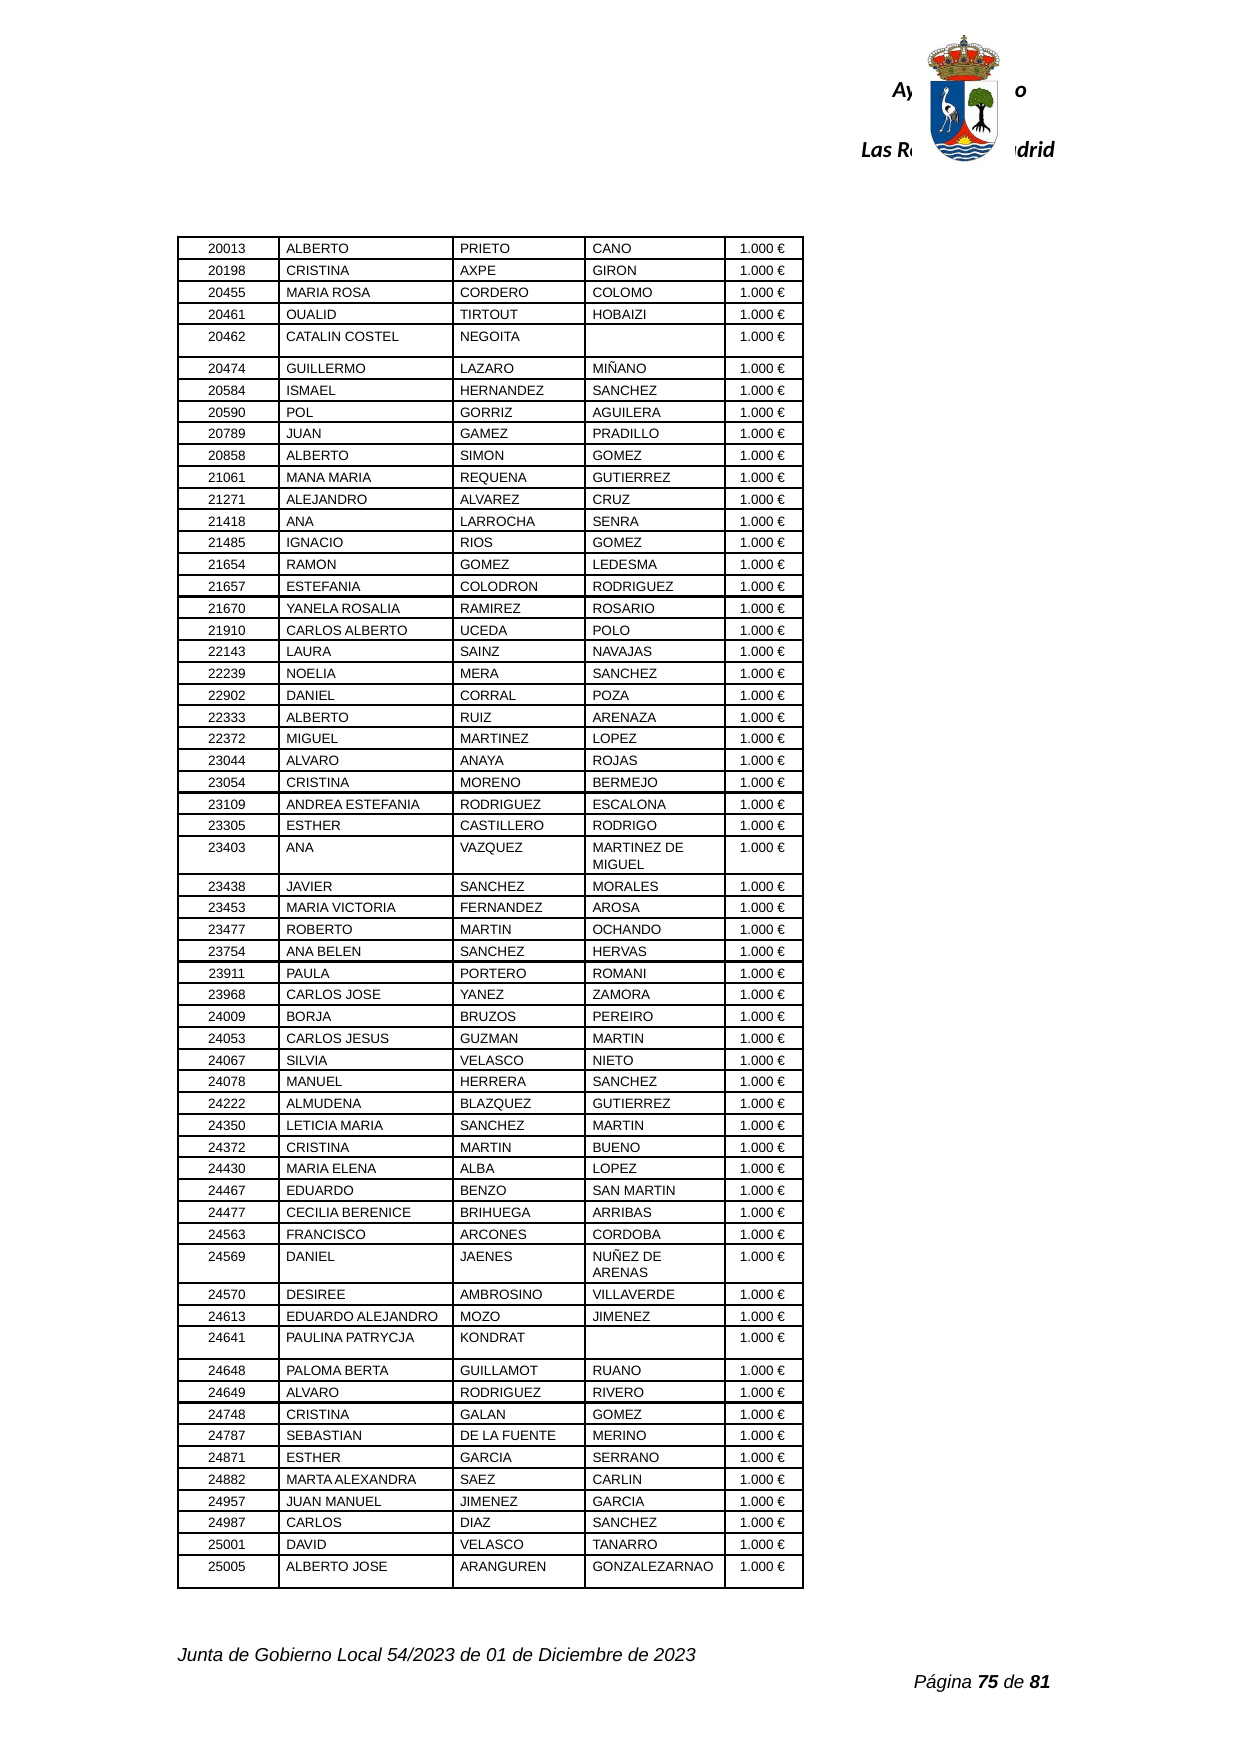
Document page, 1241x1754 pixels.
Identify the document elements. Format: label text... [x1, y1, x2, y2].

table_cell OUALID [280, 304, 452, 323]
table_cell 22239 [179, 663, 278, 682]
table_cell MARIA ROSA [280, 282, 452, 302]
table_cell DIAZ [454, 1512, 584, 1532]
table_cell 1.000 € [726, 1006, 802, 1026]
table_cell 1.000 € [726, 837, 802, 873]
table_cell 24648 [179, 1360, 278, 1379]
table_cell [586, 325, 724, 356]
table_cell JUAN [280, 423, 452, 443]
table_cell BRIHUEGA [454, 1202, 584, 1222]
table_cell MARTIN [586, 1028, 724, 1047]
table_cell EDUARDO ALEJANDRO [280, 1306, 452, 1325]
table_cell ESCALONA [586, 794, 724, 813]
table_cell MOZO [454, 1306, 584, 1325]
table_cell 1.000 € [726, 576, 802, 595]
table_cell 1.000 € [726, 1202, 802, 1222]
table_cell 1.000 € [726, 1469, 802, 1488]
table_cell LAZARO [454, 358, 584, 378]
table_cell SIMON [454, 445, 584, 465]
table_cell 1.000 € [726, 1425, 802, 1445]
table_cell ANA [280, 837, 452, 873]
table_cell 1.000 € [726, 304, 802, 323]
table_cell CORDERO [454, 282, 584, 302]
table_cell 24882 [179, 1469, 278, 1488]
table_cell BORJA [280, 1006, 452, 1026]
table_cell CRISTINA [280, 772, 452, 791]
table_cell ESTHER [280, 815, 452, 835]
table_cell FERNANDEZ [454, 897, 584, 917]
table_cell REQUENA [454, 467, 584, 487]
table_cell 1.000 € [726, 402, 802, 421]
table_cell MIGUEL [280, 728, 452, 748]
table_cell 24957 [179, 1491, 278, 1510]
table_cell 1.000 € [726, 532, 802, 552]
table_cell 1.000 € [726, 1180, 802, 1200]
table_cell ROSARIO [586, 598, 724, 617]
table_cell 1.000 € [726, 1224, 802, 1243]
table_cell ZAMORA [586, 984, 724, 1004]
table_cell NAVAJAS [586, 641, 724, 661]
table_cell LARROCHA [454, 510, 584, 530]
table_cell VELASCO [454, 1050, 584, 1069]
table_cell GONZALEZARNAO [586, 1556, 724, 1587]
table_cell RODRIGUEZ [586, 576, 724, 595]
table_cell 24987 [179, 1512, 278, 1532]
table_cell CARLOS [280, 1512, 452, 1532]
table_cell 24430 [179, 1158, 278, 1178]
table_cell MERINO [586, 1425, 724, 1445]
table_cell 1.000 € [726, 941, 802, 960]
table_cell 23911 [179, 963, 278, 982]
table_cell 24570 [179, 1284, 278, 1303]
table_cell MARTIN [586, 1115, 724, 1134]
table_cell DANIEL [280, 685, 452, 704]
table_cell JIMENEZ [454, 1491, 584, 1510]
table_cell VELASCO [454, 1534, 584, 1554]
table_cell 1.000 € [726, 728, 802, 748]
table_cell SAEZ [454, 1469, 584, 1488]
table_cell 1.000 € [726, 897, 802, 917]
table_cell SERRANO [586, 1447, 724, 1467]
table_cell HERVAS [586, 941, 724, 960]
table_cell LAURA [280, 641, 452, 661]
table_cell 1.000 € [726, 919, 802, 938]
table_cell GOMEZ [586, 1404, 724, 1423]
table_cell ANAYA [454, 750, 584, 769]
table_cell COLOMO [586, 282, 724, 302]
table_cell 1.000 € [726, 238, 802, 258]
table_cell 1.000 € [726, 1115, 802, 1134]
table_cell 1.000 € [726, 380, 802, 399]
table_cell ALBA [454, 1158, 584, 1178]
table_cell RUIZ [454, 706, 584, 726]
table_cell GOMEZ [586, 445, 724, 465]
table_cell 1.000 € [726, 1093, 802, 1113]
table_cell [586, 1327, 724, 1358]
table_cell POZA [586, 685, 724, 704]
table_cell ALVAREZ [454, 489, 584, 508]
table_cell 1.000 € [726, 1071, 802, 1091]
table_cell 21657 [179, 576, 278, 595]
table_cell SANCHEZ [586, 1071, 724, 1091]
table_cell 22372 [179, 728, 278, 748]
table_cell ANA [280, 510, 452, 530]
table_cell 1.000 € [726, 510, 802, 530]
table_cell 24067 [179, 1050, 278, 1069]
table_cell ROBERTO [280, 919, 452, 938]
table_cell BRUZOS [454, 1006, 584, 1026]
table_cell ANA BELEN [280, 941, 452, 960]
table_cell 21910 [179, 619, 278, 639]
table_cell LETICIA MARIA [280, 1115, 452, 1134]
table_cell GALAN [454, 1404, 584, 1423]
table_cell GUILLAMOT [454, 1360, 584, 1379]
table_cell 1.000 € [726, 772, 802, 791]
table_cell MARTIN [454, 1137, 584, 1156]
table_cell JAENES [454, 1245, 584, 1282]
table_cell BENZO [454, 1180, 584, 1200]
table_cell 1.000 € [726, 685, 802, 704]
table_cell KONDRAT [454, 1327, 584, 1358]
table_cell 24787 [179, 1425, 278, 1445]
table_cell MORALES [586, 875, 724, 895]
table_cell CARLOS JOSE [280, 984, 452, 1004]
table_cell 1.000 € [726, 619, 802, 639]
table_cell 1.000 € [726, 1491, 802, 1510]
table_cell 23477 [179, 919, 278, 938]
table_cell 1.000 € [726, 1306, 802, 1325]
table_cell ALBERTO JOSE [280, 1556, 452, 1587]
table_cell HERRERA [454, 1071, 584, 1091]
table_cell 1.000 € [726, 1360, 802, 1379]
table_cell 1.000 € [726, 1158, 802, 1178]
table_cell MANUEL [280, 1071, 452, 1091]
table_cell NEGOITA [454, 325, 584, 356]
table_cell 24641 [179, 1327, 278, 1358]
table_cell 20455 [179, 282, 278, 302]
table_cell GUZMAN [454, 1028, 584, 1047]
table_cell VILLAVERDE [586, 1284, 724, 1303]
table_cell 21271 [179, 489, 278, 508]
table_cell 22143 [179, 641, 278, 661]
table_cell MIÑANO [586, 358, 724, 378]
table_cell CANO [586, 238, 724, 258]
table_cell PORTERO [454, 963, 584, 982]
table_cell GORRIZ [454, 402, 584, 421]
table_cell JIMENEZ [586, 1306, 724, 1325]
table_cell TIRTOUT [454, 304, 584, 323]
table_cell 1.000 € [726, 1512, 802, 1532]
table_cell 1.000 € [726, 1050, 802, 1069]
table_cell GOMEZ [454, 554, 584, 574]
table_cell 20198 [179, 260, 278, 280]
table_cell 23453 [179, 897, 278, 917]
table_cell RIOS [454, 532, 584, 552]
table_cell MARTINEZ DE MIGUEL [586, 837, 724, 873]
table_cell CRUZ [586, 489, 724, 508]
table_cell ALEJANDRO [280, 489, 452, 508]
table_cell LEDESMA [586, 554, 724, 574]
table_cell POL [280, 402, 452, 421]
table_cell 23438 [179, 875, 278, 895]
table_cell ARANGUREN [454, 1556, 584, 1587]
table_cell CRISTINA [280, 1404, 452, 1423]
table_cell CRISTINA [280, 260, 452, 280]
table_cell 1.000 € [726, 282, 802, 302]
table_cell 24569 [179, 1245, 278, 1282]
table_cell 1.000 € [726, 260, 802, 280]
table_cell 1.000 € [726, 325, 802, 356]
table_cell MERA [454, 663, 584, 682]
table_cell HOBAIZI [586, 304, 724, 323]
table_cell 24053 [179, 1028, 278, 1047]
table_cell DE LA FUENTE [454, 1425, 584, 1445]
table_cell 1.000 € [726, 1284, 802, 1303]
table_cell RUANO [586, 1360, 724, 1379]
table_cell CASTILLERO [454, 815, 584, 835]
table_cell SANCHEZ [586, 1512, 724, 1532]
table_cell 24467 [179, 1180, 278, 1200]
table_cell 1.000 € [726, 445, 802, 465]
table_cell 1.000 € [726, 706, 802, 726]
table_cell GAMEZ [454, 423, 584, 443]
table_cell GUTIERREZ [586, 1093, 724, 1113]
table_cell VAZQUEZ [454, 837, 584, 873]
table_cell 24563 [179, 1224, 278, 1243]
table_cell GUILLERMO [280, 358, 452, 378]
table_cell RAMIREZ [454, 598, 584, 617]
table_cell JAVIER [280, 875, 452, 895]
table_cell 1.000 € [726, 1534, 802, 1554]
table_cell AGUILERA [586, 402, 724, 421]
table_cell ALBERTO [280, 445, 452, 465]
table_cell CATALIN COSTEL [280, 325, 452, 356]
table_cell CORRAL [454, 685, 584, 704]
table_cell 24649 [179, 1382, 278, 1401]
table_cell SANCHEZ [454, 875, 584, 895]
table_cell MARTINEZ [454, 728, 584, 748]
table_cell AMBROSINO [454, 1284, 584, 1303]
table_cell 23044 [179, 750, 278, 769]
table_cell 21418 [179, 510, 278, 530]
table_cell 1.000 € [726, 641, 802, 661]
table_cell CRISTINA [280, 1137, 452, 1156]
table_cell 20474 [179, 358, 278, 378]
table_cell FRANCISCO [280, 1224, 452, 1243]
table_cell SAN MARTIN [586, 1180, 724, 1200]
table_cell PRADILLO [586, 423, 724, 443]
table_cell 20590 [179, 402, 278, 421]
table_cell SANCHEZ [586, 380, 724, 399]
table_cell CECILIA BERENICE [280, 1202, 452, 1222]
table_cell ESTHER [280, 1447, 452, 1467]
table_cell 1.000 € [726, 963, 802, 982]
table_cell ARRIBAS [586, 1202, 724, 1222]
table_cell 20462 [179, 325, 278, 356]
table_cell PALOMA BERTA [280, 1360, 452, 1379]
table_cell LOPEZ [586, 1158, 724, 1178]
table_cell ALVARO [280, 1382, 452, 1401]
table_cell NUÑEZ DE ARENAS [586, 1245, 724, 1282]
table_cell 20013 [179, 238, 278, 258]
table_cell EDUARDO [280, 1180, 452, 1200]
table_cell DESIREE [280, 1284, 452, 1303]
table_cell RODRIGUEZ [454, 1382, 584, 1401]
table_cell 20789 [179, 423, 278, 443]
table_cell AROSA [586, 897, 724, 917]
table_cell 20584 [179, 380, 278, 399]
table_cell MARTIN [454, 919, 584, 938]
table_cell JUAN MANUEL [280, 1491, 452, 1510]
table_cell ALVARO [280, 750, 452, 769]
table_cell SANCHEZ [454, 1115, 584, 1134]
table_cell 24009 [179, 1006, 278, 1026]
table_cell 24372 [179, 1137, 278, 1156]
table_cell PRIETO [454, 238, 584, 258]
table_cell 1.000 € [726, 1556, 802, 1587]
table_cell ROMANI [586, 963, 724, 982]
table_cell GUTIERREZ [586, 467, 724, 487]
table_cell 1.000 € [726, 1447, 802, 1467]
table_cell RIVERO [586, 1382, 724, 1401]
table_cell MARIA VICTORIA [280, 897, 452, 917]
table_cell 1.000 € [726, 794, 802, 813]
table_cell SEBASTIAN [280, 1425, 452, 1445]
table_cell POLO [586, 619, 724, 639]
table_cell TANARRO [586, 1534, 724, 1554]
table_cell 1.000 € [726, 815, 802, 835]
table_cell HERNANDEZ [454, 380, 584, 399]
table_cell 24222 [179, 1093, 278, 1113]
table_cell SAINZ [454, 641, 584, 661]
table_cell 24748 [179, 1404, 278, 1423]
table_cell IGNACIO [280, 532, 452, 552]
table_cell 23754 [179, 941, 278, 960]
table_cell BERMEJO [586, 772, 724, 791]
table_cell 1.000 € [726, 1245, 802, 1282]
table_cell MORENO [454, 772, 584, 791]
table_cell 24350 [179, 1115, 278, 1134]
table_cell SILVIA [280, 1050, 452, 1069]
table_cell 1.000 € [726, 1404, 802, 1423]
table_cell 1.000 € [726, 598, 802, 617]
table_cell 1.000 € [726, 554, 802, 574]
table_cell GIRON [586, 260, 724, 280]
table_cell NIETO [586, 1050, 724, 1069]
table_cell 1.000 € [726, 489, 802, 508]
table_cell UCEDA [454, 619, 584, 639]
table_cell YANEZ [454, 984, 584, 1004]
table_cell 1.000 € [726, 1327, 802, 1358]
table_cell YANELA ROSALIA [280, 598, 452, 617]
table_cell 21670 [179, 598, 278, 617]
table_cell 25001 [179, 1534, 278, 1554]
table_cell AXPE [454, 260, 584, 280]
table_cell DAVID [280, 1534, 452, 1554]
table_cell GARCIA [586, 1491, 724, 1510]
table_cell MARIA ELENA [280, 1158, 452, 1178]
table_cell ANDREA ESTEFANIA [280, 794, 452, 813]
table_cell 23403 [179, 837, 278, 873]
table_cell 1.000 € [726, 358, 802, 378]
table_cell ARCONES [454, 1224, 584, 1243]
table_cell SANCHEZ [586, 663, 724, 682]
table_cell COLODRON [454, 576, 584, 595]
table_cell 1.000 € [726, 1137, 802, 1156]
table_cell 22333 [179, 706, 278, 726]
table_cell 24078 [179, 1071, 278, 1091]
table_cell RODRIGUEZ [454, 794, 584, 813]
table_cell 23109 [179, 794, 278, 813]
table_cell 24871 [179, 1447, 278, 1467]
table_cell CARLOS ALBERTO [280, 619, 452, 639]
table_cell RAMON [280, 554, 452, 574]
table_cell 1.000 € [726, 875, 802, 895]
table_cell BUENO [586, 1137, 724, 1156]
table_cell ISMAEL [280, 380, 452, 399]
table_cell 25005 [179, 1556, 278, 1587]
table_cell CARLIN [586, 1469, 724, 1488]
table_cell 1.000 € [726, 663, 802, 682]
table_cell 1.000 € [726, 423, 802, 443]
table_cell 1.000 € [726, 1382, 802, 1401]
table_cell 23054 [179, 772, 278, 791]
table_cell 24613 [179, 1306, 278, 1325]
table_cell LOPEZ [586, 728, 724, 748]
table_cell MARTA ALEXANDRA [280, 1469, 452, 1488]
table_cell PEREIRO [586, 1006, 724, 1026]
table_cell ALBERTO [280, 238, 452, 258]
table_cell NOELIA [280, 663, 452, 682]
table_cell GOMEZ [586, 532, 724, 552]
table_cell DANIEL [280, 1245, 452, 1282]
table_cell 1.000 € [726, 750, 802, 769]
table_cell CORDOBA [586, 1224, 724, 1243]
table_cell 1.000 € [726, 467, 802, 487]
table_cell 1.000 € [726, 1028, 802, 1047]
table_cell SANCHEZ [454, 941, 584, 960]
table_cell ESTEFANIA [280, 576, 452, 595]
table_cell 23305 [179, 815, 278, 835]
table_cell 23968 [179, 984, 278, 1004]
table_cell 21654 [179, 554, 278, 574]
table_cell 22902 [179, 685, 278, 704]
table_cell PAULA [280, 963, 452, 982]
table_cell BLAZQUEZ [454, 1093, 584, 1113]
table_cell 21485 [179, 532, 278, 552]
table_cell ARENAZA [586, 706, 724, 726]
table_cell 20858 [179, 445, 278, 465]
table_cell CARLOS JESUS [280, 1028, 452, 1047]
table_cell GARCIA [454, 1447, 584, 1467]
table_cell ALBERTO [280, 706, 452, 726]
table_cell OCHANDO [586, 919, 724, 938]
table_cell 20461 [179, 304, 278, 323]
table_cell 1.000 € [726, 984, 802, 1004]
table_cell PAULINA PATRYCJA [280, 1327, 452, 1358]
table_cell MANA MARIA [280, 467, 452, 487]
table_cell SENRA [586, 510, 724, 530]
table_cell RODRIGO [586, 815, 724, 835]
table_cell ALMUDENA [280, 1093, 452, 1113]
table_cell ROJAS [586, 750, 724, 769]
table_cell 24477 [179, 1202, 278, 1222]
table_cell 21061 [179, 467, 278, 487]
